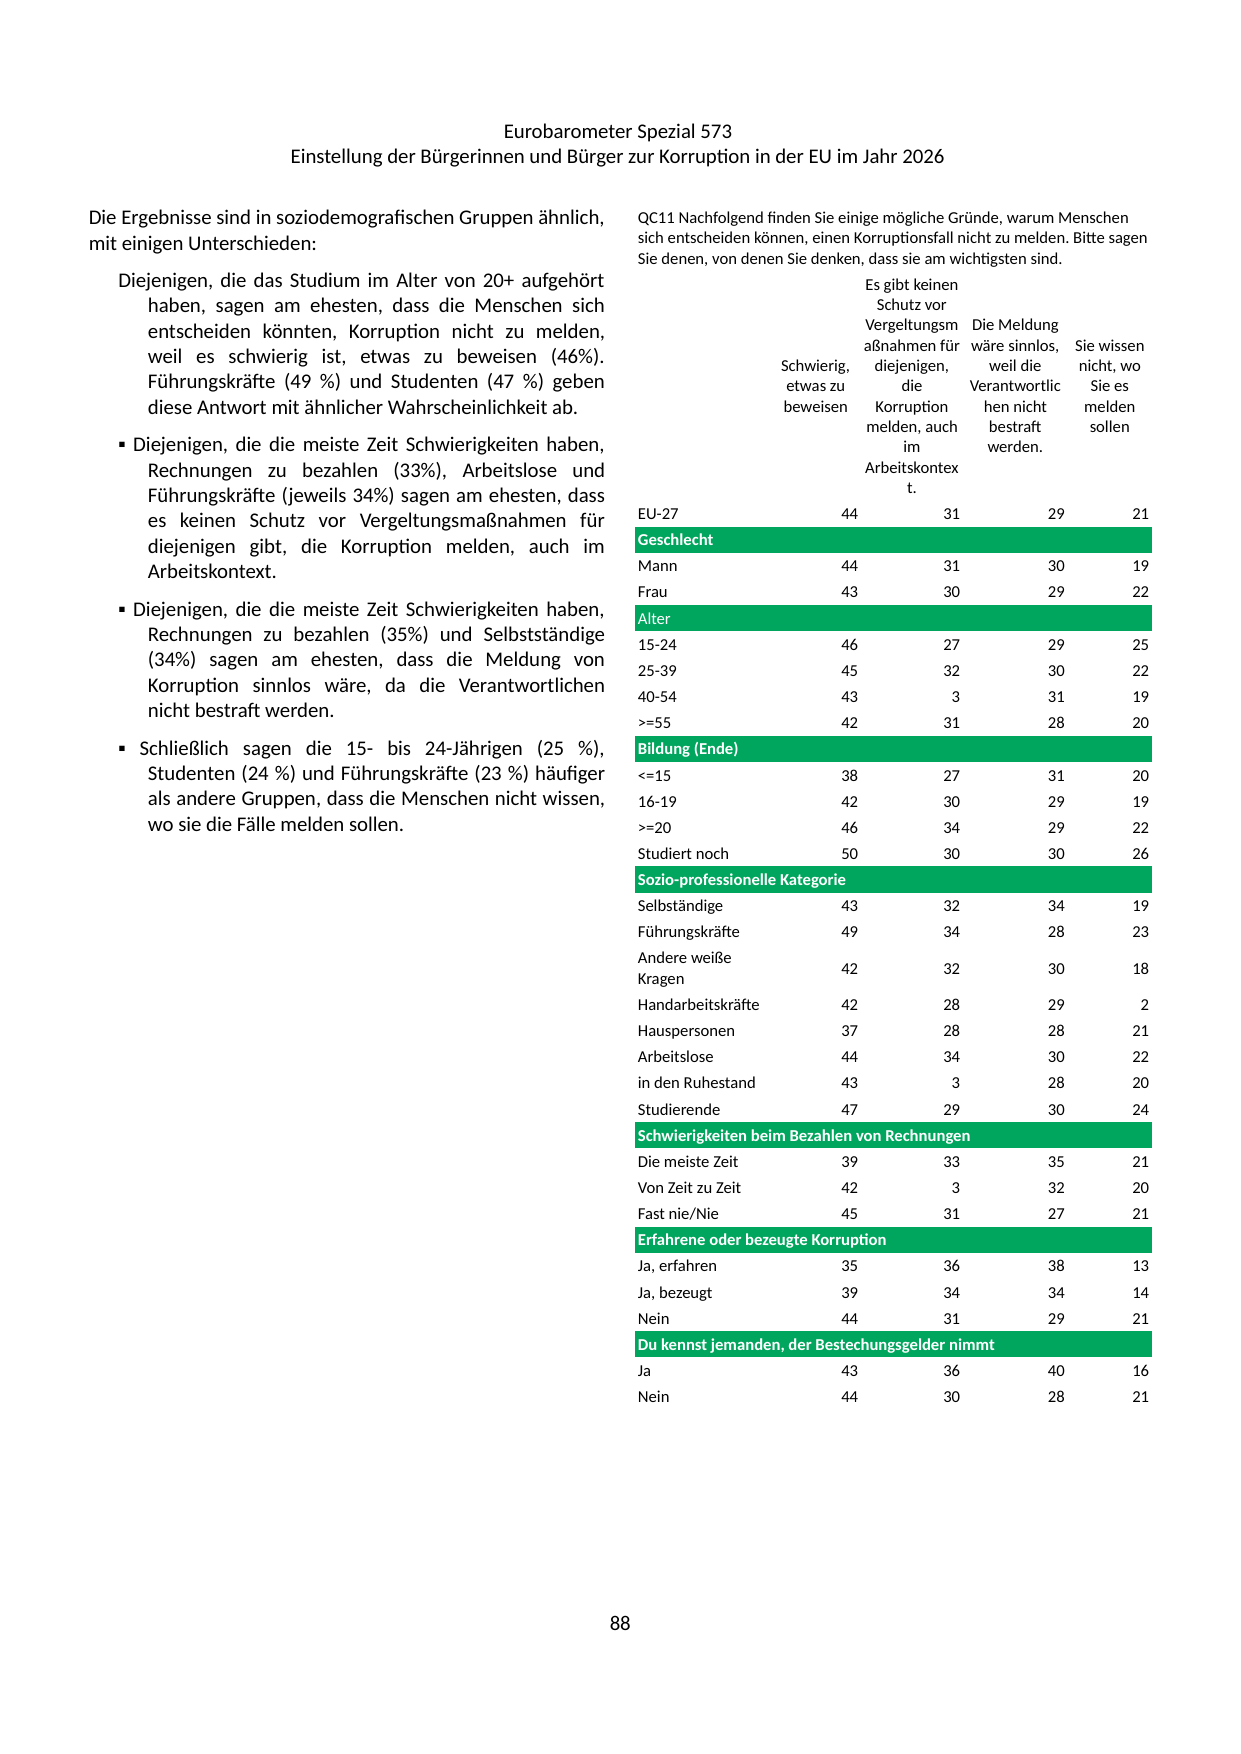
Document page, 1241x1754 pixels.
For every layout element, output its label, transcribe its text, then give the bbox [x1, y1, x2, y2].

table_cell 39 [770, 1148, 861, 1174]
table_cell 43 [770, 1070, 861, 1096]
table_cell 46 [770, 814, 861, 840]
table_cell 44 [770, 1305, 861, 1331]
table_cell 31 [963, 684, 1067, 709]
table_cell 38 [770, 762, 861, 788]
table_cell Ja [635, 1358, 770, 1383]
table_cell 19 [1068, 788, 1152, 814]
table_cell 43 [770, 579, 861, 605]
table_cell 30 [861, 1384, 963, 1410]
table_cell 20 [1068, 1070, 1152, 1096]
table_cell 21 [1068, 1148, 1152, 1174]
table_cell 35 [963, 1148, 1067, 1174]
table_cell 30 [963, 945, 1067, 991]
table_cell 33 [861, 1148, 963, 1174]
table_cell 35 [770, 1253, 861, 1279]
table_cell 44 [770, 1044, 861, 1070]
table_cell 28 [963, 1384, 1067, 1410]
table_cell 30 [861, 579, 963, 605]
table_cell Die Meldung wäre sinnlos, weil die Verantwortlichen nicht bestraft werden. [963, 271, 1067, 500]
table_cell 13 [1068, 1253, 1152, 1279]
table_cell 31 [861, 500, 963, 527]
table_cell 31 [861, 553, 963, 579]
table_cell 34 [861, 919, 963, 945]
table_cell 29 [963, 991, 1067, 1017]
table_cell 21 [1068, 1305, 1152, 1331]
table_cell 28 [963, 1070, 1067, 1096]
table_cell 45 [770, 1201, 861, 1227]
table_cell Mann [635, 553, 770, 579]
table_cell Ja, bezeugt [635, 1279, 770, 1305]
table_cell in den Ruhestand [635, 1070, 770, 1096]
table_cell 46 [770, 631, 861, 657]
table_cell 22 [1068, 657, 1152, 683]
table_cell 29 [861, 1096, 963, 1122]
table_cell 42 [770, 710, 861, 736]
table_cell 22 [1068, 814, 1152, 840]
table_cell 38 [963, 1253, 1067, 1279]
table_cell 36 [861, 1358, 963, 1383]
table_cell >=20 [635, 814, 770, 840]
table_cell Frau [635, 579, 770, 605]
table_cell Geschlecht [635, 527, 1152, 553]
table_cell 43 [770, 893, 861, 919]
table_cell Fast nie/Nie [635, 1201, 770, 1227]
table_cell 49 [770, 919, 861, 945]
table_cell <=15 [635, 762, 770, 788]
table_cell 32 [861, 657, 963, 683]
table_cell 42 [770, 945, 861, 991]
table_cell 32 [861, 893, 963, 919]
table_cell 26 [1068, 840, 1152, 866]
table_cell Andere weiße Kragen [635, 945, 770, 991]
table_cell 3 [861, 1070, 963, 1096]
table_cell 18 [1068, 945, 1152, 991]
table_cell Von Zeit zu Zeit [635, 1174, 770, 1201]
table_cell 28 [963, 919, 1067, 945]
table_cell Schwierig, etwas zu beweisen [770, 271, 861, 500]
text ▪ Diejenigen, die die meiste Zeit Schwierigkeiten haben, Rechnungen zu bezahlen (35%) und Selbstständige (34%) sagen am ehesten, dass die Meldung von Korruption sinnlos wäre, da die Verantwortlichen nicht bestraft werden. [118, 596, 605, 723]
table_cell 34 [963, 893, 1067, 919]
table_cell 34 [861, 1279, 963, 1305]
table_cell 40 [963, 1358, 1067, 1383]
table_cell Hauspersonen [635, 1018, 770, 1044]
table_cell 25 [1068, 631, 1152, 657]
table_cell 39 [770, 1279, 861, 1305]
table_cell 42 [770, 788, 861, 814]
table_cell 42 [770, 1174, 861, 1201]
table_cell Führungskräfte [635, 919, 770, 945]
table_cell 44 [770, 553, 861, 579]
table_cell 20 [1068, 710, 1152, 736]
table_cell 34 [963, 1279, 1067, 1305]
table_cell 31 [861, 1201, 963, 1227]
table_cell Alter [635, 605, 1152, 631]
table_cell 23 [1068, 919, 1152, 945]
table_cell 27 [861, 631, 963, 657]
table_cell 44 [770, 500, 861, 527]
table_cell Sie wissen nicht, wo Sie es melden sollen [1068, 271, 1152, 500]
table_cell 32 [861, 945, 963, 991]
table_cell 30 [963, 553, 1067, 579]
text Die Ergebnisse sind in soziodemografischen Gruppen ähnlich, mit einigen Unterschieden: [88, 204, 605, 255]
table_cell Arbeitslose [635, 1044, 770, 1070]
table_cell 28 [963, 1018, 1067, 1044]
text ▪ Schließlich sagen die 15- bis 24-Jährigen (25 %), Studenten (24 %) und Führungskräfte (23 %) häufiger als andere Gruppen, dass die Menschen nicht wissen, wo sie die Fälle melden sollen. [118, 735, 605, 836]
table_cell Selbständige [635, 893, 770, 919]
table_cell Ja, erfahren [635, 1253, 770, 1279]
table_cell 34 [861, 1044, 963, 1070]
table_cell 19 [1068, 553, 1152, 579]
table_cell Nein [635, 1305, 770, 1331]
table_cell 3 [861, 684, 963, 709]
table_cell 32 [963, 1174, 1067, 1201]
table_cell 44 [770, 1384, 861, 1410]
table_cell 28 [861, 1018, 963, 1044]
table_cell 42 [770, 991, 861, 1017]
table_cell [635, 271, 770, 500]
table_cell 2 [1068, 991, 1152, 1017]
table_cell 30 [861, 840, 963, 866]
table_cell 50 [770, 840, 861, 866]
table_cell 16-19 [635, 788, 770, 814]
table_cell 28 [861, 991, 963, 1017]
table_cell 29 [963, 500, 1067, 527]
text ▪ Diejenigen, die die meiste Zeit Schwierigkeiten haben, Rechnungen zu bezahlen (33%), Arbeitslose und Führungskräfte (jeweils 34%) sagen am ehesten, dass es keinen Schutz vor Vergeltungsmaßnahmen für diejenigen gibt, die Korruption melden, auch im Arbeitskontext. [118, 431, 605, 584]
table_cell 36 [861, 1253, 963, 1279]
table_cell 14 [1068, 1279, 1152, 1305]
table_cell 21 [1068, 500, 1152, 527]
table_cell 27 [963, 1201, 1067, 1227]
table_cell 22 [1068, 1044, 1152, 1070]
table_cell 28 [963, 710, 1067, 736]
table_cell Schwierigkeiten beim Bezahlen von Rechnungen [635, 1122, 1152, 1148]
table_cell 30 [963, 1096, 1067, 1122]
table_cell EU-27 [635, 500, 770, 527]
table_cell 20 [1068, 762, 1152, 788]
table_cell 25-39 [635, 657, 770, 683]
table_cell Die meiste Zeit [635, 1148, 770, 1174]
table_cell Nein [635, 1384, 770, 1410]
table_cell 29 [963, 1305, 1067, 1331]
table_cell 30 [963, 840, 1067, 866]
table_cell 27 [861, 762, 963, 788]
table_cell Es gibt keinen Schutz vor Vergeltungsmaßnahmen für diejenigen, die Korruption melden, auch im Arbeitskontext. [861, 271, 963, 500]
table_cell 19 [1068, 893, 1152, 919]
table_cell 30 [963, 657, 1067, 683]
table_cell 21 [1068, 1018, 1152, 1044]
table_cell 30 [963, 1044, 1067, 1070]
table_cell 21 [1068, 1201, 1152, 1227]
table_cell 22 [1068, 579, 1152, 605]
table_cell 20 [1068, 1174, 1152, 1201]
table_cell 21 [1068, 1384, 1152, 1410]
table_cell >=55 [635, 710, 770, 736]
table_cell 16 [1068, 1358, 1152, 1383]
table_cell 37 [770, 1018, 861, 1044]
table_header QC11 Nachfolgend finden Sie einige mögliche Gründe, warum Menschen sich entscheiden können, einen Korruptionsfall nicht zu melden. Bitte sagen Sie denen, von denen Sie denken, dass sie am wichtigsten sind. [635, 204, 1152, 271]
table_cell Du kennst jemanden, der Bestechungsgelder nimmt [635, 1331, 1152, 1357]
table_cell 3 [861, 1174, 963, 1201]
table_cell 34 [861, 814, 963, 840]
table_cell 31 [861, 1305, 963, 1331]
table_cell Studierende [635, 1096, 770, 1122]
table_cell Handarbeitskräfte [635, 991, 770, 1017]
table_cell 45 [770, 657, 861, 683]
table_cell 29 [963, 631, 1067, 657]
table_cell 43 [770, 684, 861, 709]
table_cell 29 [963, 814, 1067, 840]
table_cell 15-24 [635, 631, 770, 657]
table_cell Studiert noch [635, 840, 770, 866]
table_cell Erfahrene oder bezeugte Korruption [635, 1227, 1152, 1253]
table_cell Sozio-professionelle Kategorie [635, 866, 1152, 893]
table_cell 31 [861, 710, 963, 736]
table_cell 31 [963, 762, 1067, 788]
table_cell 29 [963, 788, 1067, 814]
text Diejenigen, die das Studium im Alter von 20+ aufgehört haben, sagen am ehesten, dass die Menschen sich entscheiden könnten, Korruption nicht zu melden, weil es schwierig ist, etwas zu beweisen (46%). Führungskräfte (49 %) und Studenten (47 %) geben diese Antwort mit ähnlicher Wahrscheinlichkeit ab. [118, 267, 605, 419]
table_cell 43 [770, 1358, 861, 1383]
table_cell 19 [1068, 684, 1152, 709]
table_cell 40-54 [635, 684, 770, 709]
table_cell 30 [861, 788, 963, 814]
table_cell 47 [770, 1096, 861, 1122]
table_cell 29 [963, 579, 1067, 605]
table_cell Bildung (Ende) [635, 736, 1152, 762]
table_cell 24 [1068, 1096, 1152, 1122]
